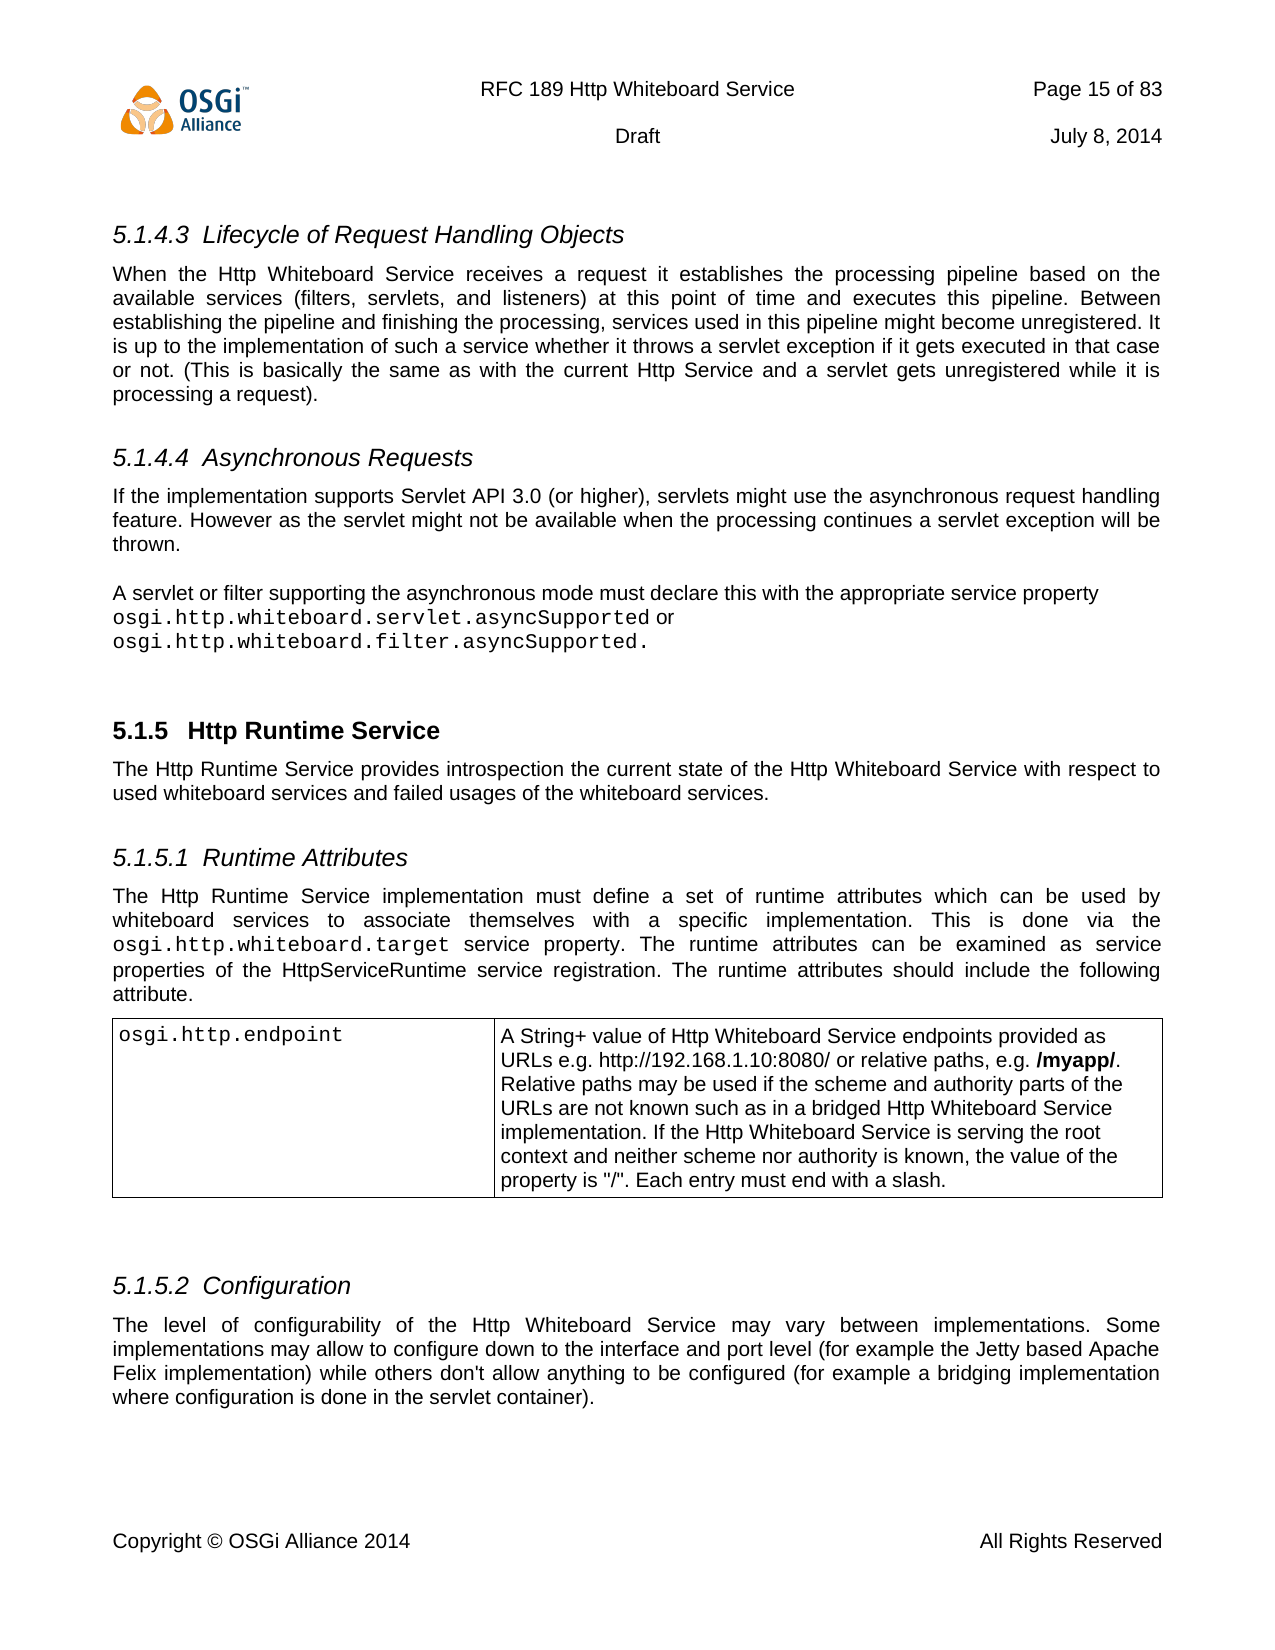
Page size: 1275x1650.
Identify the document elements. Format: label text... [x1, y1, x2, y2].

text The Http Runtime Service provides introspection the current state of the Http Whiteboard Service with respect to used whiteboard services and failed usages of the whiteboard services. [112, 757, 1162, 805]
text The Http Runtime Service implementation must define a set of runtime attributes which can be used by whiteboard services to associate themselves with a specific implementation. This is done via the osgi.http.whiteboard.target service property. The runtime attributes can be examined as service properties of the HttpServiceRuntime service registration. The runtime attributes should include the following attribute. [112, 884, 1162, 1006]
text A servlet or filter supporting the asynchronous mode must declare this with the appropriate service property osgi.http.whiteboard.servlet.asyncSupported or osgi.http.whiteboard.filter.asyncSupported. [112, 581, 1162, 654]
text The level of configurability of the Http Whiteboard Service may vary between implementations. Some implementations may allow to configure down to the interface and port level (for example the Jetty based Apache Felix implementation) while others don't allow anything to be configured (for example a bridging implementation where configuration is done in the servlet container). [112, 1313, 1162, 1408]
subtitle Http Runtime Service [112, 716, 1162, 745]
text When the Http Whiteboard Service receives a request it establishes the processing pipeline based on the available services (filters, servlets, and listeners) at this point of time and executes this pipeline. Between establishing the pipeline and finishing the processing, services used in this pipeline might become unregistered. It is up to the implementation of such a service whether it throws a servlet exception if it gets executed in that case or not. (This is basically the same as with the current Http Service and a servlet gets unregistered while it is processing a request). [112, 262, 1162, 405]
text If the implementation supports Servlet API 3.0 (or higher), servlets might use the asynchronous request handling feature. However as the servlet might not be available when the processing continues a servlet exception will be thrown. [112, 484, 1162, 556]
subtitle Asynchronous Requests [112, 443, 1162, 472]
picture [113, 78, 257, 142]
table_header osgi.http.endpoint [113, 1019, 494, 1197]
subtitle Configuration [112, 1271, 1162, 1300]
subtitle Lifecycle of Request Handling Objects [112, 220, 1162, 249]
subtitle Runtime Attributes [112, 843, 1162, 871]
table_header A String+ value of Http Whiteboard Service endpoints provided as URLs e.g. http://192.168.1.10:8080/ or relative paths, e.g. /myapp/. Relative paths may be used if the scheme and authority parts of the URLs are not known such as in a bridged Http Whiteboard Service implementation. If the Http Whiteboard Service is serving the root context and neither scheme nor authority is known, the value of the property is "/". Each entry must end with a slash. [495, 1019, 1162, 1197]
